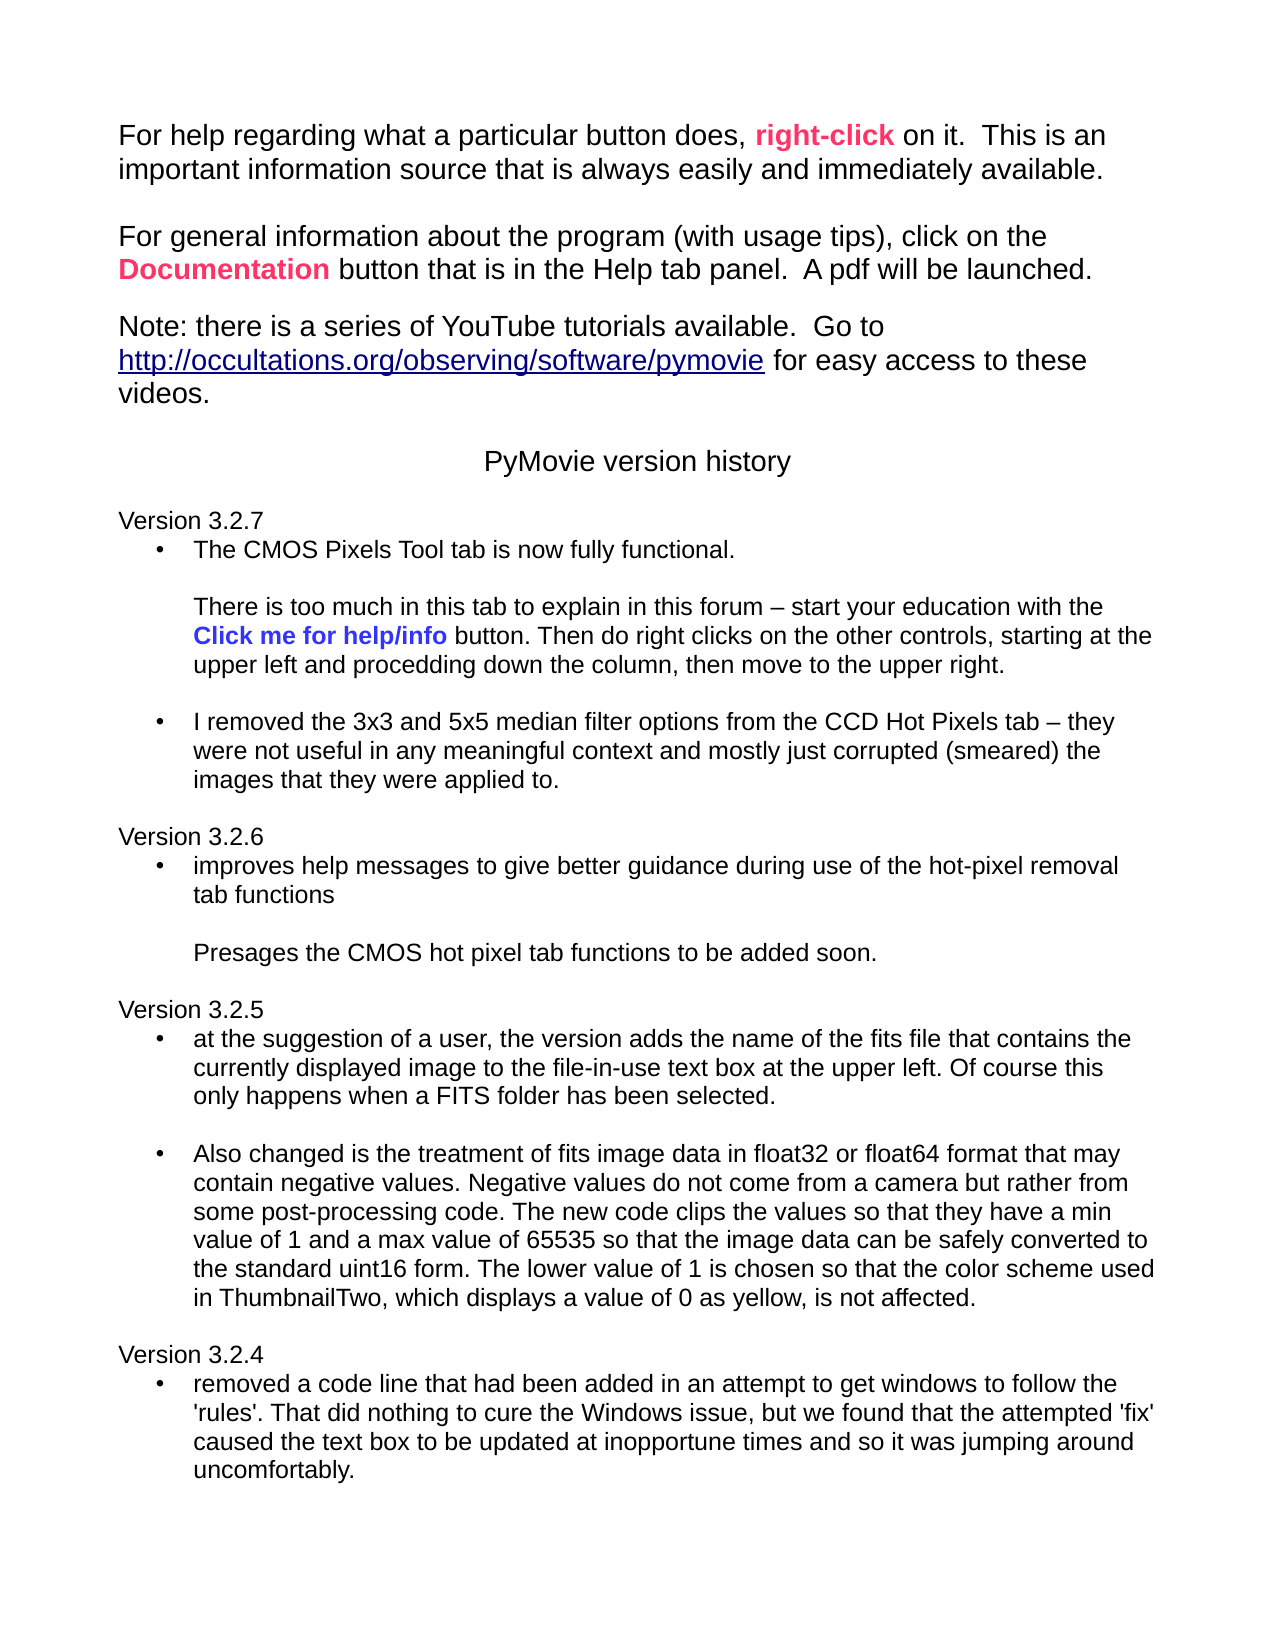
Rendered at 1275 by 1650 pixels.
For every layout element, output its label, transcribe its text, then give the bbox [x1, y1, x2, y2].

list Also changed is the treatment of fits image data in float32 or float64 format that may contain negative values. Negative values do not come from a camera but rather from some post-processing code. The new code clips the values so that they have a min value of 1 and a max value of 65535 so that the image data can be safely converted to the standard uint16 form. The lower value of 1 is chosen so that the color scheme used in ThumbnailTwo, which displays a value of 0 as yellow, is not affected. [156, 1139, 1157, 1340]
text Note: there is a series of YouTube tutorials available. Go to http://occultations.org/observing/software/pymovie for easy access to these videos. [118, 309, 1157, 410]
list improves help messages to give better guidance during use of the hot-pixel removal tab functions Presages the CMOS hot pixel tab functions to be added soon. [156, 851, 1157, 995]
list I removed the 3x3 and 5x5 median filter options from the CCD Hot Pixels tab – they were not useful in any meaningful context and mostly just corrupted (smeared) the images that they were applied to. [156, 707, 1157, 822]
text Version 3.2.5 [118, 995, 1157, 1024]
text For help regarding what a particular button does, right-click on it. This is an important information source that is always easily and immediately available. [118, 118, 1157, 185]
list The CMOS Pixels Tool tab is now fully functional. There is too much in this tab to explain in this forum – start your education with the [156, 535, 1157, 621]
list Click me for help/info button. Then do right clicks on the other controls, starting at the upper left and procedding down the column, then move to the upper right. [156, 621, 1157, 707]
text Version 3.2.4 [118, 1340, 1157, 1369]
text PyMovie version history [118, 444, 1157, 477]
text For general information about the program (with usage tips), click on the Documentation button that is in the Help tab panel. A pdf will be launched. [118, 219, 1157, 286]
text Version 3.2.7 [118, 506, 1157, 535]
text Version 3.2.6 [118, 822, 1157, 851]
list removed a code line that had been added in an attempt to get windows to follow the 'rules'. That did nothing to cure the Windows issue, but we found that the attempted 'fix' caused the text box to be updated at inopportune times and so it was jumping around uncomfortably. [156, 1369, 1157, 1513]
list at the suggestion of a user, the version adds the name of the fits file that contains the currently displayed image to the file-in-use text box at the upper left. Of course this only happens when a FITS folder has been selected. [156, 1024, 1157, 1139]
